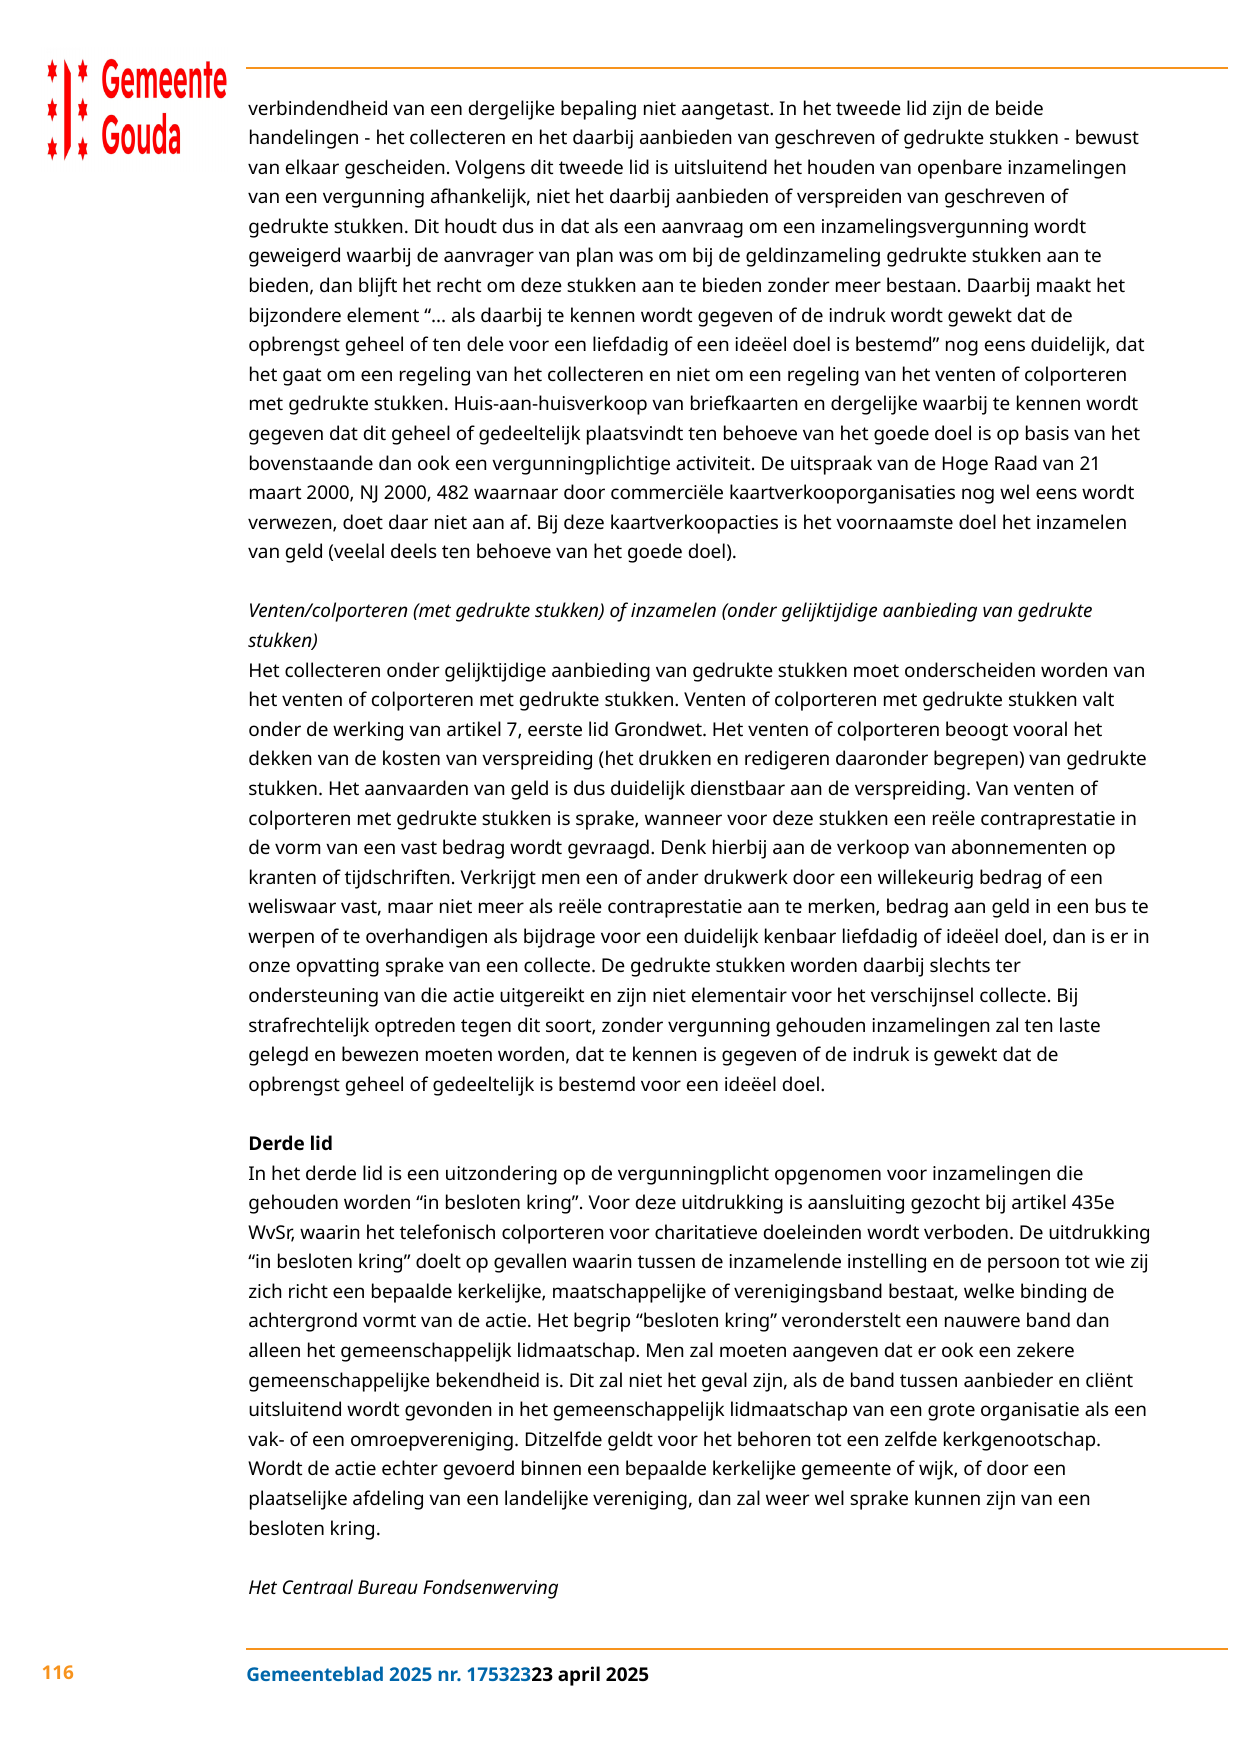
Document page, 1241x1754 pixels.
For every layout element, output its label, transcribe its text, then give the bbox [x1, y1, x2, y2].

text Het collecteren onder gelijktijdige aanbieding van gedrukte stukken moet onderscheiden worden van het venten of colporteren met gedrukte stukken. Venten of colporteren met gedrukte stukken valt onder de werking van artikel 7, eerste lid Grondwet. Het venten of colporteren beoogt vooral het dekken van de kosten van verspreiding (het drukken en redigeren daaronder begrepen) van gedrukte stukken. Het aanvaarden van geld is dus duidelijk dienstbaar aan de verspreiding. Van venten of colporteren met gedrukte stukken is sprake, wanneer voor deze stukken een reële contraprestatie in de vorm van een vast bedrag wordt gevraagd. Denk hierbij aan de verkoop van abonnementen op kranten of tijdschriften. Verkrijgt men een of ander drukwerk door een willekeurig bedrag of een weliswaar vast, maar niet meer als reële contraprestatie aan te merken, bedrag aan geld in een bus te werpen of te overhandigen als bijdrage voor een duidelijk kenbaar liefdadig of ideëel doel, dan is er in onze opvatting sprake van een collecte. De gedrukte stukken worden daarbij slechts ter ondersteuning van die actie uitgereikt en zijn niet elementair voor het verschijnsel collecte. Bij strafrechtelijk optreden tegen dit soort, zonder vergunning gehouden inzamelingen zal ten laste gelegd en bewezen moeten worden, dat te kennen is gegeven of de indruk is gewekt dat de opbrengst geheel of gedeeltelijk is bestemd voor een ideëel doel. [248, 657, 1152, 1097]
text verbindendheid van een dergelijke bepaling niet aangetast. In het tweede lid zijn de beide handelingen - het collecteren en het daarbij aanbieden van geschreven of gedrukte stukken - bewust van elkaar gescheiden. Volgens dit tweede lid is uitsluitend het houden van openbare inzamelingen van een vergunning afhankelijk, niet het daarbij aanbieden of verspreiden van geschreven of gedrukte stukken. Dit houdt dus in dat als een aanvraag om een inzamelingsvergunning wordt geweigerd waarbij de aanvrager van plan was om bij de geldinzameling gedrukte stukken aan te bieden, dan blijft het recht om deze stukken aan te bieden zonder meer bestaan. Daarbij maakt het bijzondere element “... als daarbij te kennen wordt gegeven of de indruk wordt gewekt dat de opbrengst geheel of ten dele voor een liefdadig of een ideëel doel is bestemd” nog eens duidelijk, dat het gaat om een regeling van het collecteren en niet om een regeling van het venten of colporteren met gedrukte stukken. Huis-aan-huisverkoop van briefkaarten en dergelijke waarbij te kennen wordt gegeven dat dit geheel of gedeeltelijk plaatsvindt ten behoeve van het goede doel is op basis van het bovenstaande dan ook een vergunningplichtige activiteit. De uitspraak van de Hoge Raad van 21 maart 2000, NJ 2000, 482 waarnaar door commerciële kaartverkooporganisaties nog wel eens wordt verwezen, doet daar niet aan af. Bij deze kaartverkoopacties is het voornaamste doel het inzamelen van geld (veelal deels ten behoeve van het goede doel). [248, 95, 1152, 564]
text Venten/colporteren (met gedrukte stukken) of inzamelen (onder gelijktijdige aanbieding van gedrukte stukken) [248, 598, 1152, 653]
text Derde lid [248, 1130, 1152, 1156]
text In het derde lid is een uitzondering op de vergunningplicht opgenomen voor inzamelingen die gehouden worden “in besloten kring”. Voor deze uitdrukking is aansluiting gezocht bij artikel 435e WvSr, waarin het telefonisch colporteren voor charitatieve doeleinden wordt verboden. De uitdrukking “in besloten kring” doelt op gevallen waarin tussen de inzamelende instelling en de persoon tot wie zij zich richt een bepaalde kerkelijke, maatschappelijke of verenigingsband bestaat, welke binding de achtergrond vormt van de actie. Het begrip “besloten kring” veronderstelt een nauwere band dan alleen het gemeenschappelijk lidmaatschap. Men zal moeten aangeven dat er ook een zekere gemeenschappelijke bekendheid is. Dit zal niet het geval zijn, als de band tussen aanbieder en cliënt uitsluitend wordt gevonden in het gemeenschappelijk lidmaatschap van een grote organisatie als een vak- of een omroepvereniging. Ditzelfde geldt voor het behoren tot een zelfde kerkgenootschap. Wordt de actie echter gevoerd binnen een bepaalde kerkelijke gemeente of wijk, of door een plaatselijke afdeling van een landelijke vereniging, dan zal weer wel sprake kunnen zijn van een besloten kring. [248, 1160, 1152, 1541]
picture [41, 47, 231, 172]
text Het Centraal Bureau Fondsenwerving [248, 1574, 1152, 1600]
